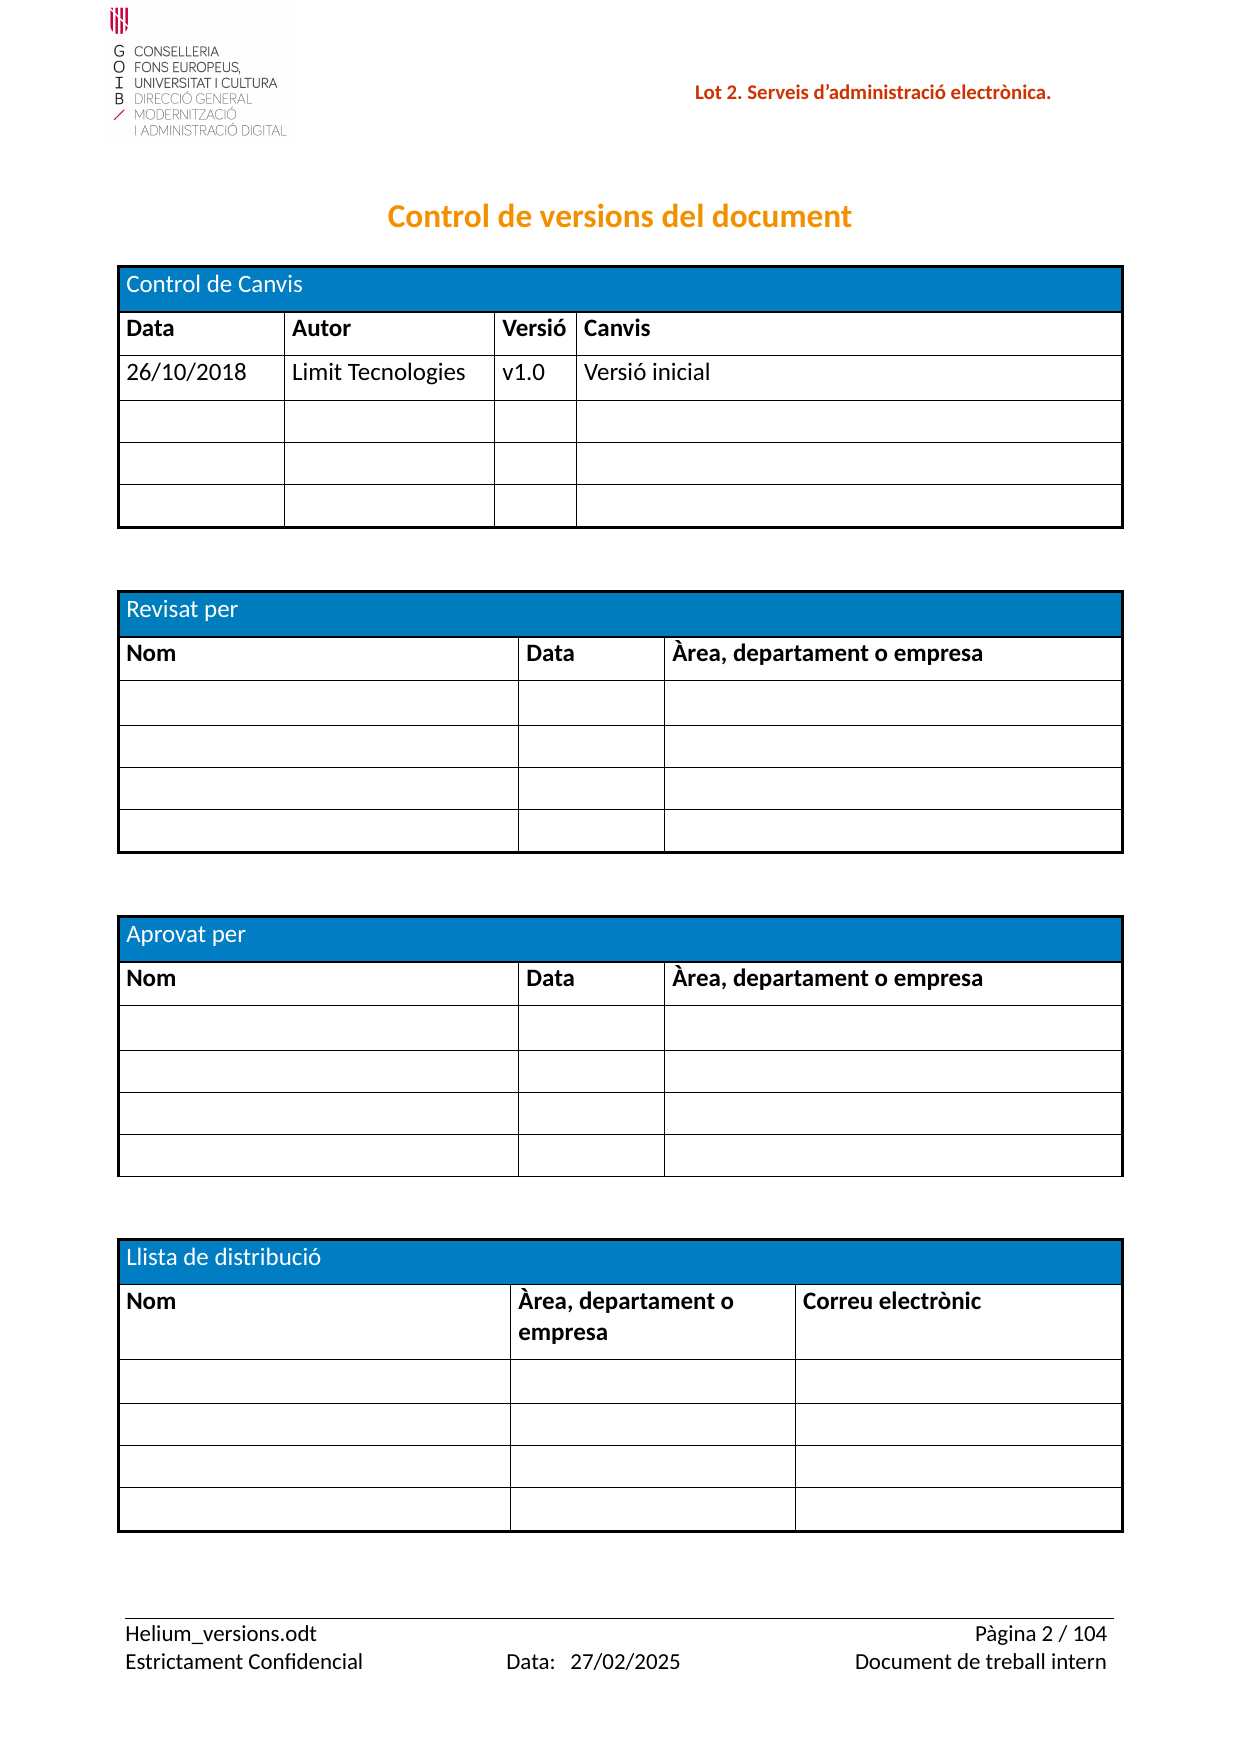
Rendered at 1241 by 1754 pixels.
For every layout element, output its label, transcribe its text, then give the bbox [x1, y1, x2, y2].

table_cell [120, 485, 284, 526]
table_cell [495, 443, 576, 484]
picture [100, 0, 297, 144]
table_cell Àrea, departament o empresa [665, 638, 1121, 680]
table_cell [120, 443, 284, 484]
table_cell [285, 443, 494, 484]
table_cell [665, 810, 1121, 851]
table_cell [796, 1446, 1121, 1487]
table_cell [511, 1360, 795, 1403]
table_cell [519, 681, 664, 724]
table_cell 26/10/2018 [120, 356, 284, 399]
table_header Control de Canvis [120, 268, 1121, 311]
table_header Revisat per [120, 593, 1121, 636]
table_cell [120, 810, 518, 851]
table_cell [577, 485, 1121, 526]
table_cell [120, 1446, 510, 1487]
table_cell [519, 1135, 664, 1176]
table_cell [665, 1093, 1121, 1134]
table_cell [519, 810, 664, 851]
table_cell [511, 1446, 795, 1487]
table_cell [285, 485, 494, 526]
table_cell Nom [120, 638, 518, 680]
table_cell [511, 1488, 795, 1529]
table_cell [120, 726, 518, 767]
table_cell [665, 1135, 1121, 1176]
table_cell v1.0 [495, 356, 576, 399]
table_cell Àrea, departament o empresa [665, 963, 1121, 1005]
table_cell Correu electrònic [796, 1285, 1121, 1359]
table_cell Canvis [577, 313, 1121, 355]
table_cell Data [519, 638, 664, 680]
table_cell [120, 768, 518, 809]
table_cell [120, 1404, 510, 1445]
table_cell Autor [285, 313, 494, 355]
table_cell [577, 443, 1121, 484]
table_cell [519, 1093, 664, 1134]
table_cell [665, 681, 1121, 724]
table_cell [285, 401, 494, 442]
table_cell [519, 1051, 664, 1092]
table_cell [665, 768, 1121, 809]
table_cell Nom [120, 963, 518, 1005]
table_cell [796, 1360, 1121, 1403]
table_cell [120, 1488, 510, 1529]
table_cell [120, 1093, 518, 1134]
table_cell [665, 1006, 1121, 1049]
table_cell [120, 1360, 510, 1403]
table_cell Àrea, departament o empresa [511, 1285, 795, 1359]
subtitle Control de versions del document [118, 195, 1122, 236]
table_cell [120, 1006, 518, 1049]
table_cell [665, 1051, 1121, 1092]
table_header Aprovat per [120, 918, 1121, 961]
table_cell Nom [120, 1285, 510, 1359]
table_cell [796, 1404, 1121, 1445]
table_cell Data [519, 963, 664, 1005]
table_cell [120, 1135, 518, 1176]
table_cell Data [120, 313, 284, 355]
table_cell [120, 681, 518, 724]
table_cell [519, 1006, 664, 1049]
table_cell [511, 1404, 795, 1445]
table_cell [120, 1051, 518, 1092]
table_cell [495, 401, 576, 442]
table_cell [519, 726, 664, 767]
table_cell [495, 485, 576, 526]
table_cell Limit Tecnologies [285, 356, 494, 399]
table_header Llista de distribució [120, 1241, 1121, 1284]
table_cell [665, 726, 1121, 767]
table_cell [796, 1488, 1121, 1529]
table_cell [519, 768, 664, 809]
table_cell Versió inicial [577, 356, 1121, 399]
table_cell Versió [495, 313, 576, 355]
table_cell [120, 401, 284, 442]
table_cell [577, 401, 1121, 442]
